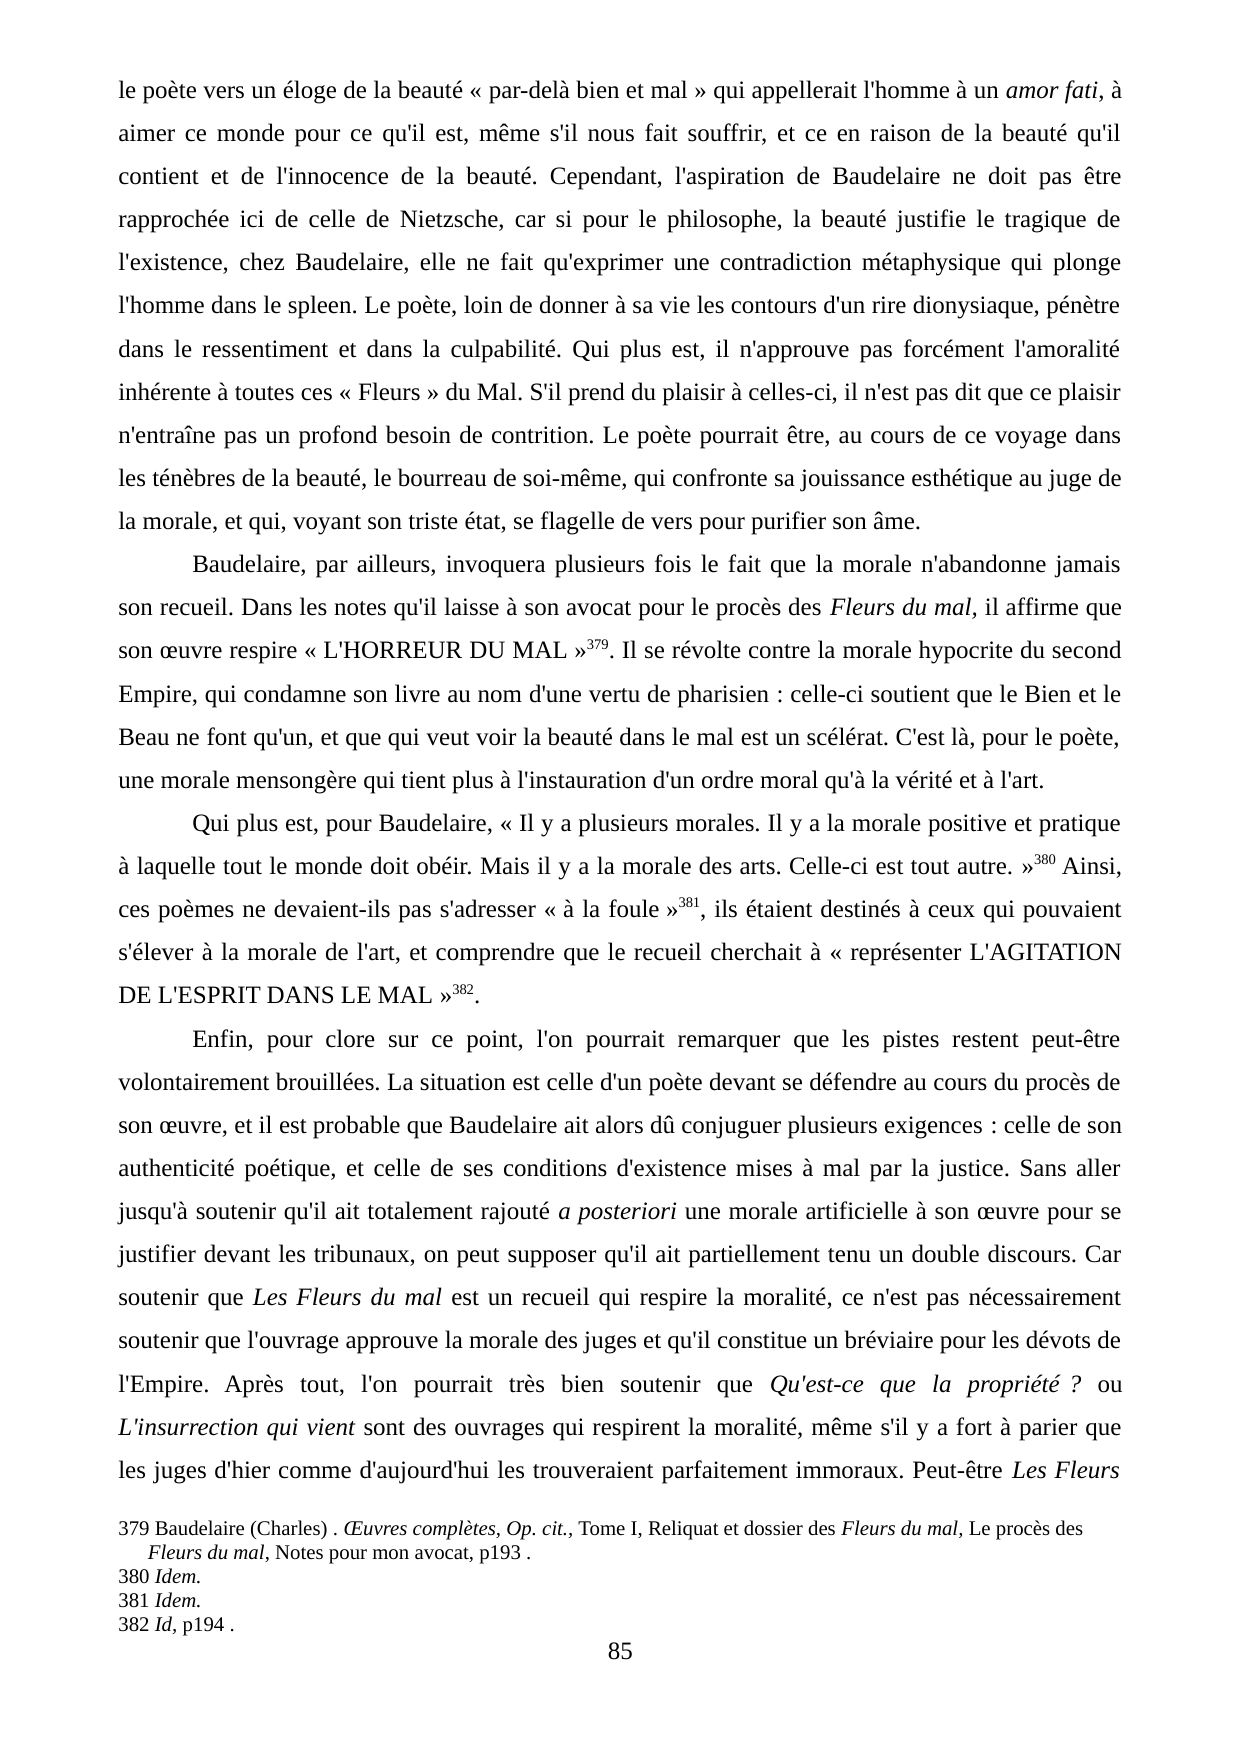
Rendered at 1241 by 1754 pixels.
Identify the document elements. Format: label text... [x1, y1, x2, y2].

text le poète vers un éloge de la beauté « par-delà bien et mal » qui appellerait l'homme à un amor fati, à aimer ce monde pour ce qu'il est, même s'il nous fait souffrir, et ce en raison de la beauté qu'il contient et de l'innocence de la beauté. Cependant, l'aspiration de Baudelaire ne doit pas être rapprochée ici de celle de Nietzsche, car si pour le philosophe, la beauté justifie le tragique de l'existence, chez Baudelaire, elle ne fait qu'exprimer une contradiction métaphysique qui plonge l'homme dans le spleen. Le poète, loin de donner à sa vie les contours d'un rire dionysiaque, pénètre dans le ressentiment et dans la culpabilité. Qui plus est, il n'approuve pas forcément l'amoralité inhérente à toutes ces « Fleurs » du Mal. S'il prend du plaisir à celles-ci, il n'est pas dit que ce plaisir n'entraîne pas un profond besoin de contrition. Le poète pourrait être, au cours de ce voyage dans les ténèbres de la beauté, le bourreau de soi-même, qui confronte sa jouissance esthétique au juge de la morale, et qui, voyant son triste état, se flagelle de vers pour purifier son âme. [118, 75, 1122, 535]
text Baudelaire (Charles) . Œuvres complètes, Op. cit., Tome I, Reliquat et dossier des Fleurs du mal, Le procès des Fleurs du mal, Notes pour mon avocat, p193 . [118, 1516, 1122, 1564]
text Qui plus est, pour Baudelaire, « Il y a plusieurs morales. Il y a la morale positive et pratique à laquelle tout le monde doit obéir. Mais il y a la morale des arts. Celle-ci est tout autre. » Ainsi, ces poèmes ne devaient-ils pas s'adresser « à la foule », ils étaient destinés à ceux qui pouvaient s'élever à la morale de l'art, et comprendre que le recueil cherchait à « représenter L'AGITATION DE L'ESPRIT DANS LE MAL ». [118, 808, 1122, 1009]
text Baudelaire, par ailleurs, invoquera plusieurs fois le fait que la morale n'abandonne jamais son recueil. Dans les notes qu'il laisse à son avocat pour le procès des Fleurs du mal, il affirme que son œuvre respire « L'HORREUR DU MAL ». Il se révolte contre la morale hypocrite du second Empire, qui condamne son livre au nom d'une vertu de pharisien : celle-ci soutient que le Bien et le Beau ne font qu'un, et que qui veut voir la beauté dans le mal est un scélérat. C'est là, pour le poète, une morale mensongère qui tient plus à l'instauration d'un ordre moral qu'à la vérité et à l'art. [118, 549, 1122, 794]
text Idem. [118, 1588, 1122, 1612]
text Enfin, pour clore sur ce point, l'on pourrait remarquer que les pistes restent peut-être volontairement brouillées. La situation est celle d'un poète devant se défendre au cours du procès de son œuvre, et il est probable que Baudelaire ait alors dû conjuguer plusieurs exigences : celle de son authenticité poétique, et celle de ses conditions d'existence mises à mal par la justice. Sans aller jusqu'à soutenir qu'il ait totalement rajouté a posteriori une morale artificielle à son œuvre pour se justifier devant les tribunaux, on peut supposer qu'il ait partiellement tenu un double discours. Car soutenir que Les Fleurs du mal est un recueil qui respire la moralité, ce n'est pas nécessairement soutenir que l'ouvrage approuve la morale des juges et qu'il constitue un bréviaire pour les dévots de l'Empire. Après tout, l'on pourrait très bien soutenir que Qu'est-ce que la propriété ? ou L'insurrection qui vient sont des ouvrages qui respirent la moralité, même s'il y a fort à parier que les juges d'hier comme d'aujourd'hui les trouveraient parfaitement immoraux. Peut-être Les Fleurs [118, 1024, 1122, 1484]
text Id, p194 . [118, 1612, 1122, 1636]
text Idem. [118, 1564, 1122, 1588]
